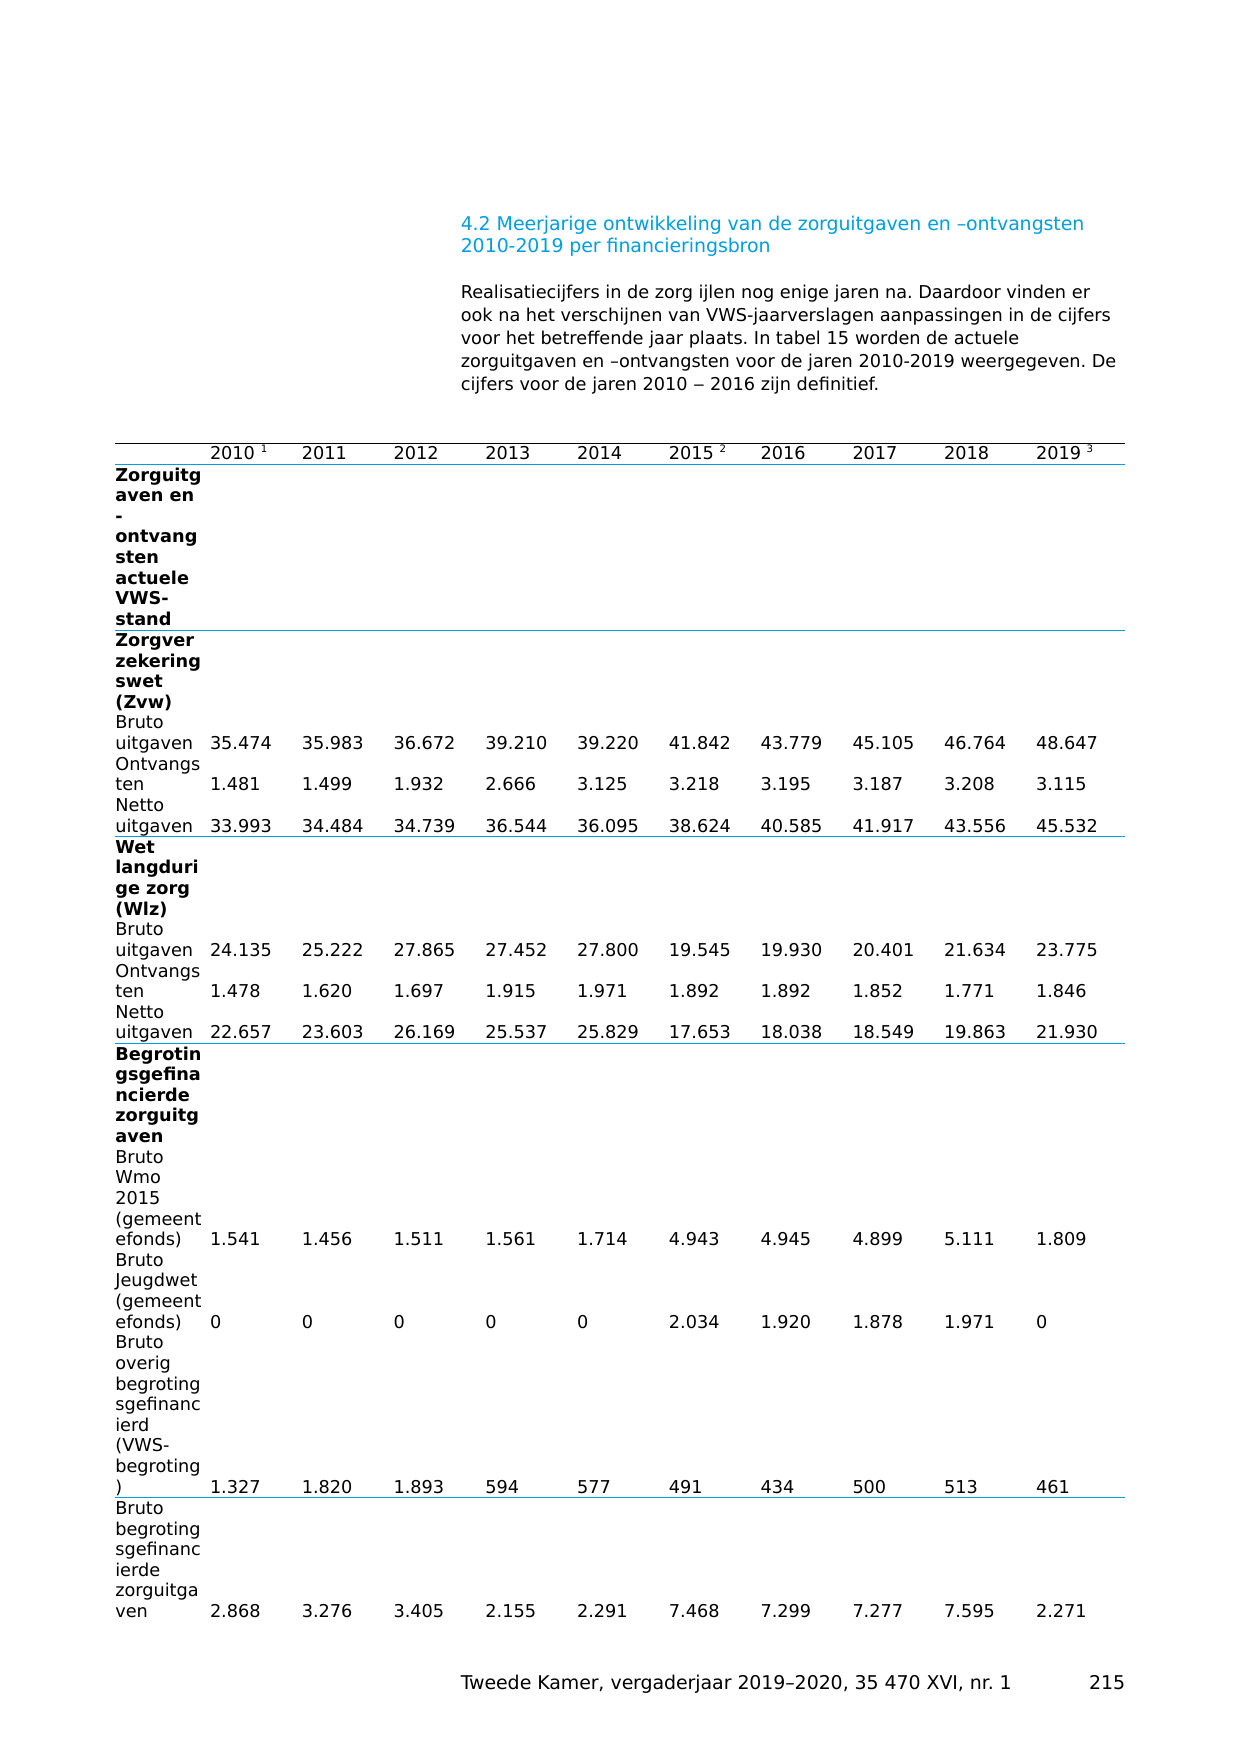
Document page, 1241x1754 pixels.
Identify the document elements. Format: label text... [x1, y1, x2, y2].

table_cell 2.155 [482, 1498, 574, 1622]
table_cell 45.105 [849, 713, 941, 754]
table_cell 1.499 [299, 754, 390, 795]
table_cell [849, 465, 941, 629]
table_cell 461 [1033, 1332, 1125, 1497]
table_cell 7.595 [941, 1498, 1033, 1622]
table_cell 41.917 [849, 795, 941, 836]
table_cell [574, 837, 666, 919]
table_cell [666, 1044, 757, 1147]
table_cell 2018 [941, 444, 1033, 464]
table_cell 2.271 [1033, 1498, 1125, 1622]
table_cell 3.187 [849, 754, 941, 795]
table_cell 3.115 [1033, 754, 1125, 795]
table_cell 3.276 [299, 1498, 390, 1622]
table_cell 3.218 [666, 754, 757, 795]
table_cell [299, 631, 390, 712]
table_cell [390, 1044, 482, 1147]
table_cell 1.478 [207, 961, 299, 1002]
table_cell [390, 837, 482, 919]
table_cell 1.697 [390, 961, 482, 1002]
table_cell 21.634 [941, 919, 1033, 961]
table_cell [1033, 631, 1125, 712]
table_cell 3.405 [390, 1498, 482, 1622]
table_cell [849, 1044, 941, 1147]
table_cell Wet langdurige zorg (Wlz) [115, 837, 207, 919]
table_cell 7.468 [666, 1498, 757, 1622]
table_cell 2012 [390, 444, 482, 464]
table_cell 0 [207, 1250, 299, 1332]
table_cell 491 [666, 1332, 757, 1497]
table_cell Begrotingsgefinancierde zorguitgaven [115, 1044, 207, 1147]
table_cell [207, 631, 299, 712]
title 4.2 Meerjarige ontwikkeling van de zorguitgaven en –ontvangsten 2010-2019 per financieringsbron [461, 213, 1125, 257]
table_cell Bruto overig begrotingsgefinancierd (VWS-begroting) [115, 1332, 207, 1497]
table_cell [666, 631, 757, 712]
table_cell [1033, 837, 1125, 919]
table_cell 2.868 [207, 1498, 299, 1622]
table_cell [941, 465, 1033, 629]
table_cell [666, 837, 757, 919]
table_cell [482, 631, 574, 712]
table_cell Netto uitgaven [115, 795, 207, 836]
table_cell 19.930 [758, 919, 849, 961]
table_cell [207, 1044, 299, 1147]
table_cell 19.545 [666, 919, 757, 961]
table_cell 1.893 [390, 1332, 482, 1497]
table_cell 25.222 [299, 919, 390, 961]
table_cell 1.771 [941, 961, 1033, 1002]
table_cell 2019 3 [1033, 444, 1125, 464]
table_cell 594 [482, 1332, 574, 1497]
table_cell 21.930 [1033, 1002, 1125, 1043]
table_cell 18.549 [849, 1002, 941, 1043]
table_cell [482, 1044, 574, 1147]
table_cell Ontvangsten [115, 961, 207, 1002]
table_cell 22.657 [207, 1002, 299, 1043]
table_cell [390, 465, 482, 629]
table_cell [574, 1044, 666, 1147]
table_cell 0 [482, 1250, 574, 1332]
table_cell 0 [390, 1250, 482, 1332]
table_cell 33.993 [207, 795, 299, 836]
table_cell 43.556 [941, 795, 1033, 836]
table_cell 1.714 [574, 1147, 666, 1250]
table_cell 7.299 [758, 1498, 849, 1622]
table_cell 27.800 [574, 919, 666, 961]
table_cell [482, 465, 574, 629]
table_cell 45.532 [1033, 795, 1125, 836]
table_cell [758, 465, 849, 629]
table_cell 24.135 [207, 919, 299, 961]
table_cell 1.852 [849, 961, 941, 1002]
table_cell [574, 631, 666, 712]
table_cell 1.920 [758, 1250, 849, 1332]
table_cell 2013 [482, 444, 574, 464]
table_cell 2015 2 [666, 444, 757, 464]
table_cell 39.220 [574, 713, 666, 754]
table_cell 34.739 [390, 795, 482, 836]
table_cell 48.647 [1033, 713, 1125, 754]
table_cell Bruto Jeugdwet (gemeentefonds) [115, 1250, 207, 1332]
table_cell 25.829 [574, 1002, 666, 1043]
table_cell 41.842 [666, 713, 757, 754]
table_cell 38.624 [666, 795, 757, 836]
table_cell 3.208 [941, 754, 1033, 795]
table_cell 1.878 [849, 1250, 941, 1332]
table_cell 4.899 [849, 1147, 941, 1250]
table_cell 2011 [299, 444, 390, 464]
table_cell [849, 837, 941, 919]
table_cell 1.541 [207, 1147, 299, 1250]
table_cell 2010 1 [207, 444, 299, 464]
table_cell 19.863 [941, 1002, 1033, 1043]
table_cell 36.544 [482, 795, 574, 836]
table_cell 3.195 [758, 754, 849, 795]
table_cell 1.846 [1033, 961, 1125, 1002]
table_cell 577 [574, 1332, 666, 1497]
table_cell [299, 465, 390, 629]
text Realisatiecijfers in de zorg ijlen nog enige jaren na. Daardoor vinden er ook na het verschijnen van VWS-jaarverslagen aanpassingen in de cijfers voor het betreffende jaar plaats. In tabel 15 worden de actuele zorguitgaven en –ontvangsten voor de jaren 2010-2019 weergegeven. De cijfers voor de jaren 2010 ‒ 2016 zijn definitief. [461, 280, 1125, 395]
table_cell 513 [941, 1332, 1033, 1497]
table_cell 2.666 [482, 754, 574, 795]
table_cell [849, 631, 941, 712]
table_cell 3.125 [574, 754, 666, 795]
table_cell [574, 465, 666, 629]
table_cell 2.291 [574, 1498, 666, 1622]
table_cell 500 [849, 1332, 941, 1497]
table_cell [207, 465, 299, 629]
table_cell 1.892 [758, 961, 849, 1002]
table_cell [1033, 465, 1125, 629]
table_cell [758, 837, 849, 919]
table_cell [390, 631, 482, 712]
table_cell Ontvangsten [115, 754, 207, 795]
table_header Tabel 15 Ontwikkeling van de zorguitgaven en -ontvangsten 2010-2019 (bedragen x € 1 miljoen) [115, 418, 1125, 443]
table_cell 5.111 [941, 1147, 1033, 1250]
table_cell 4.945 [758, 1147, 849, 1250]
table_cell [115, 444, 207, 464]
table_cell Bruto Wmo 2015 (gemeentefonds) [115, 1147, 207, 1250]
table_cell 23.775 [1033, 919, 1125, 961]
table_cell [666, 465, 757, 629]
table_cell [299, 1044, 390, 1147]
table_cell 1.456 [299, 1147, 390, 1250]
table_cell 434 [758, 1332, 849, 1497]
table_cell 17.653 [666, 1002, 757, 1043]
table_cell [758, 1044, 849, 1147]
table_cell 1.932 [390, 754, 482, 795]
table_cell 1.820 [299, 1332, 390, 1497]
table_cell 23.603 [299, 1002, 390, 1043]
table_cell 46.764 [941, 713, 1033, 754]
table_cell 2017 [849, 444, 941, 464]
table_cell 27.865 [390, 919, 482, 961]
table_cell 35.474 [207, 713, 299, 754]
table_cell 1.620 [299, 961, 390, 1002]
table_cell [207, 837, 299, 919]
table_cell 18.038 [758, 1002, 849, 1043]
table_cell 7.277 [849, 1498, 941, 1622]
table_cell 1.971 [574, 961, 666, 1002]
table_cell 1.892 [666, 961, 757, 1002]
table_cell 0 [574, 1250, 666, 1332]
table_cell Bruto uitgaven [115, 919, 207, 961]
table_cell [941, 631, 1033, 712]
table_cell 0 [1033, 1250, 1125, 1332]
table_cell 43.779 [758, 713, 849, 754]
table_cell 26.169 [390, 1002, 482, 1043]
table_cell 2014 [574, 444, 666, 464]
table_cell Netto uitgaven [115, 1002, 207, 1043]
table_cell Bruto uitgaven [115, 713, 207, 754]
table_cell 34.484 [299, 795, 390, 836]
table_cell 2016 [758, 444, 849, 464]
table_cell 1.327 [207, 1332, 299, 1497]
table_cell [941, 837, 1033, 919]
table_cell 35.983 [299, 713, 390, 754]
table_cell 36.095 [574, 795, 666, 836]
table_cell [758, 631, 849, 712]
table_cell 1.561 [482, 1147, 574, 1250]
table_cell [941, 1044, 1033, 1147]
table_cell 39.210 [482, 713, 574, 754]
table_cell 1.915 [482, 961, 574, 1002]
table_cell 1.809 [1033, 1147, 1125, 1250]
table_cell 40.585 [758, 795, 849, 836]
table_cell 36.672 [390, 713, 482, 754]
table_cell 1.511 [390, 1147, 482, 1250]
table_cell [1033, 1044, 1125, 1147]
table_cell [299, 837, 390, 919]
table_cell 4.943 [666, 1147, 757, 1250]
table_cell 1.481 [207, 754, 299, 795]
table_cell 1.971 [941, 1250, 1033, 1332]
table_cell Zorgverzekeringswet (Zvw) [115, 631, 207, 712]
table_cell 20.401 [849, 919, 941, 961]
table_cell 25.537 [482, 1002, 574, 1043]
table_cell 27.452 [482, 919, 574, 961]
table_cell Zorguitgaven en -ontvangsten actuele VWS-stand [115, 465, 207, 629]
table_cell 0 [299, 1250, 390, 1332]
table_cell 2.034 [666, 1250, 757, 1332]
table_cell [482, 837, 574, 919]
table_cell Bruto begrotingsgefinancierde zorguitgaven [115, 1498, 207, 1622]
